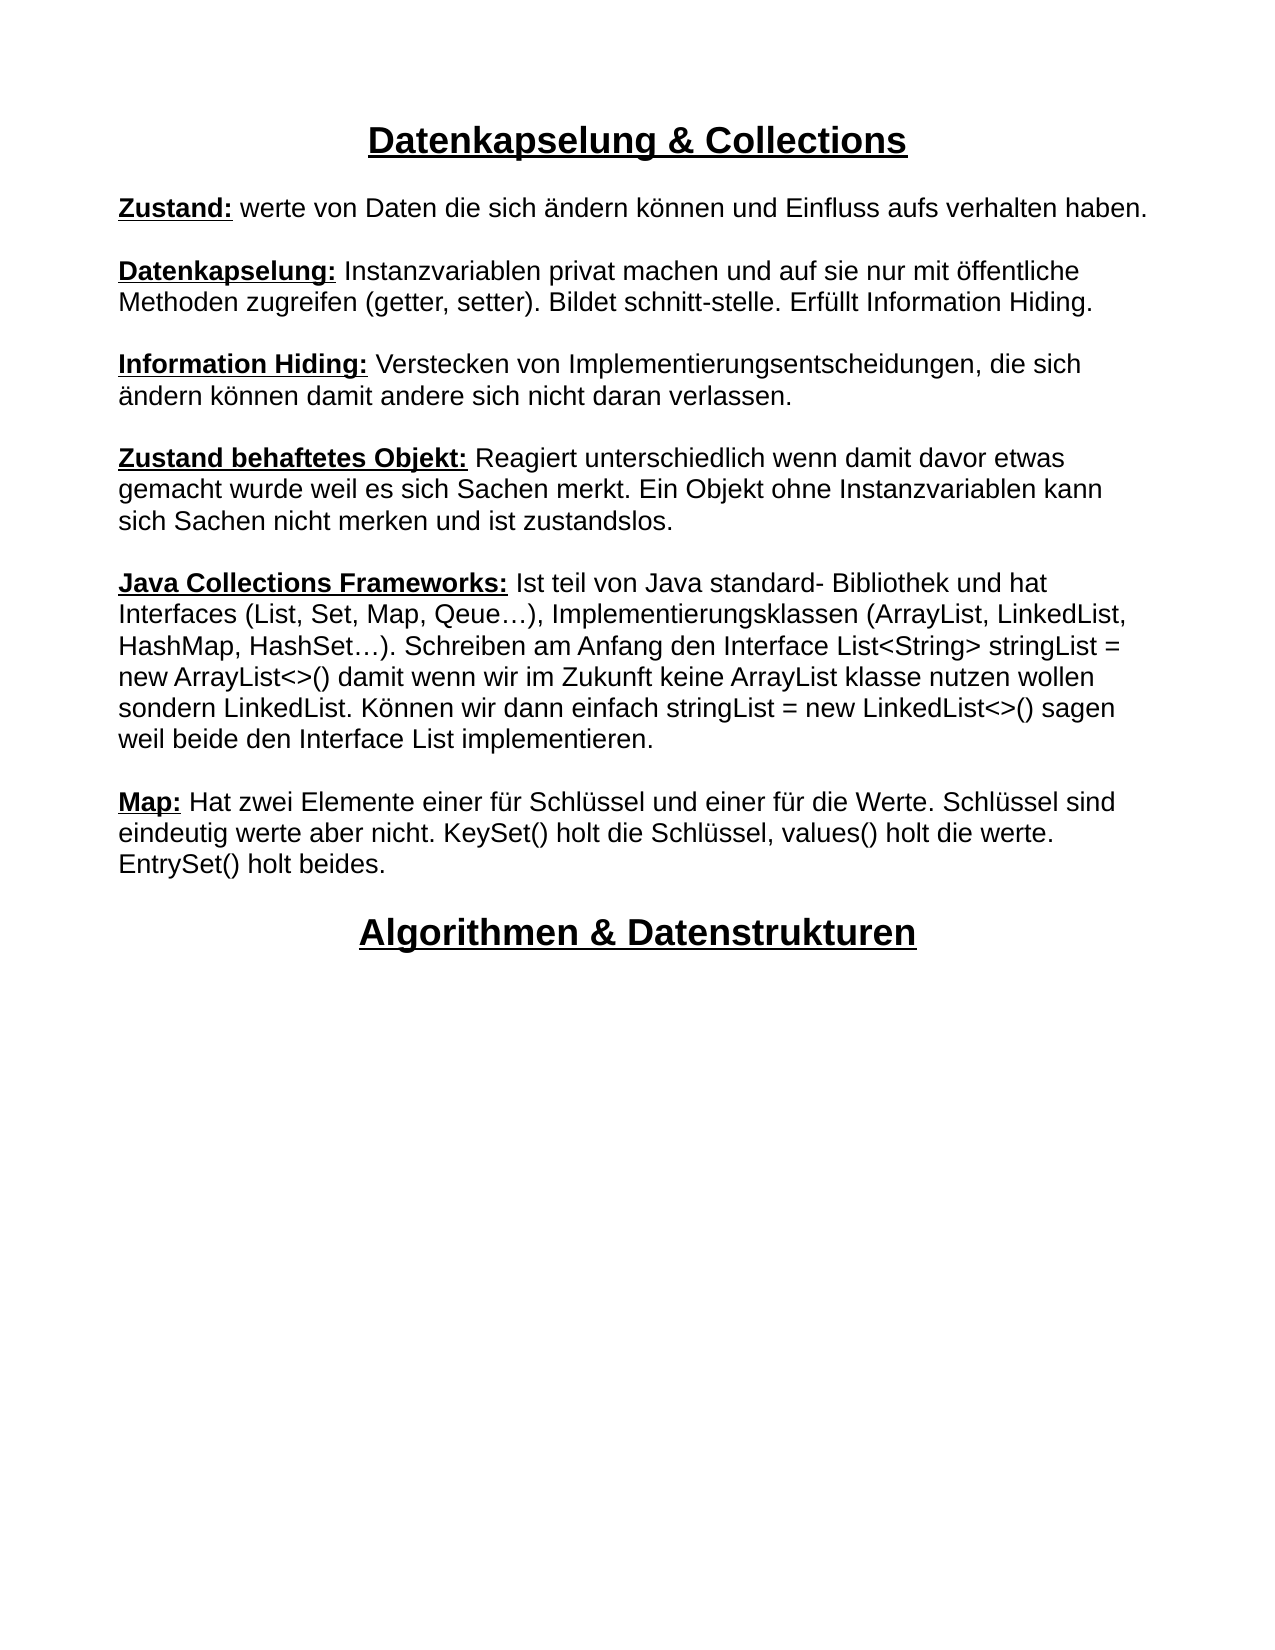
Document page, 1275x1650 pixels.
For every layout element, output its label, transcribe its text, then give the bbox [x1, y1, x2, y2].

text Zustand: werte von Daten die sich ändern können und Einfluss aufs verhalten haben. [118, 192, 1157, 224]
text Algorithmen & Datenstrukturen [118, 911, 1157, 954]
text Datenkapselung: Instanzvariablen privat machen und auf sie nur mit öffentliche Methoden zugreifen (getter, setter). Bildet schnitt-stelle. Erfüllt Information Hiding. [118, 255, 1157, 317]
text Map: Hat zwei Elemente einer für Schlüssel und einer für die Werte. Schlüssel sind eindeutig werte aber nicht. KeySet() holt die Schlüssel, values() holt die werte. EntrySet() holt beides. [118, 786, 1157, 879]
text Zustand behaftetes Objekt: Reagiert unterschiedlich wenn damit davor etwas gemacht wurde weil es sich Sachen merkt. Ein Objekt ohne Instanzvariablen kann sich Sachen nicht merken und ist zustandslos. [118, 442, 1157, 536]
text Datenkapselung & Collections [118, 118, 1157, 161]
text Information Hiding: Verstecken von Implementierungsentscheidungen, die sich ändern können damit andere sich nicht daran verlassen. [118, 348, 1157, 411]
text Java Collections Frameworks: Ist teil von Java standard- Bibliothek und hat Interfaces (List, Set, Map, Qeue…), Implementierungsklassen (ArrayList, LinkedList, HashMap, HashSet…). Schreiben am Anfang den Interface List<String> stringList = new ArrayList<>() damit wenn wir im Zukunft keine ArrayList klasse nutzen wollen sondern LinkedList. Können wir dann einfach stringList = new LinkedList<>() sagen weil beide den Interface List implementieren. [118, 567, 1157, 754]
